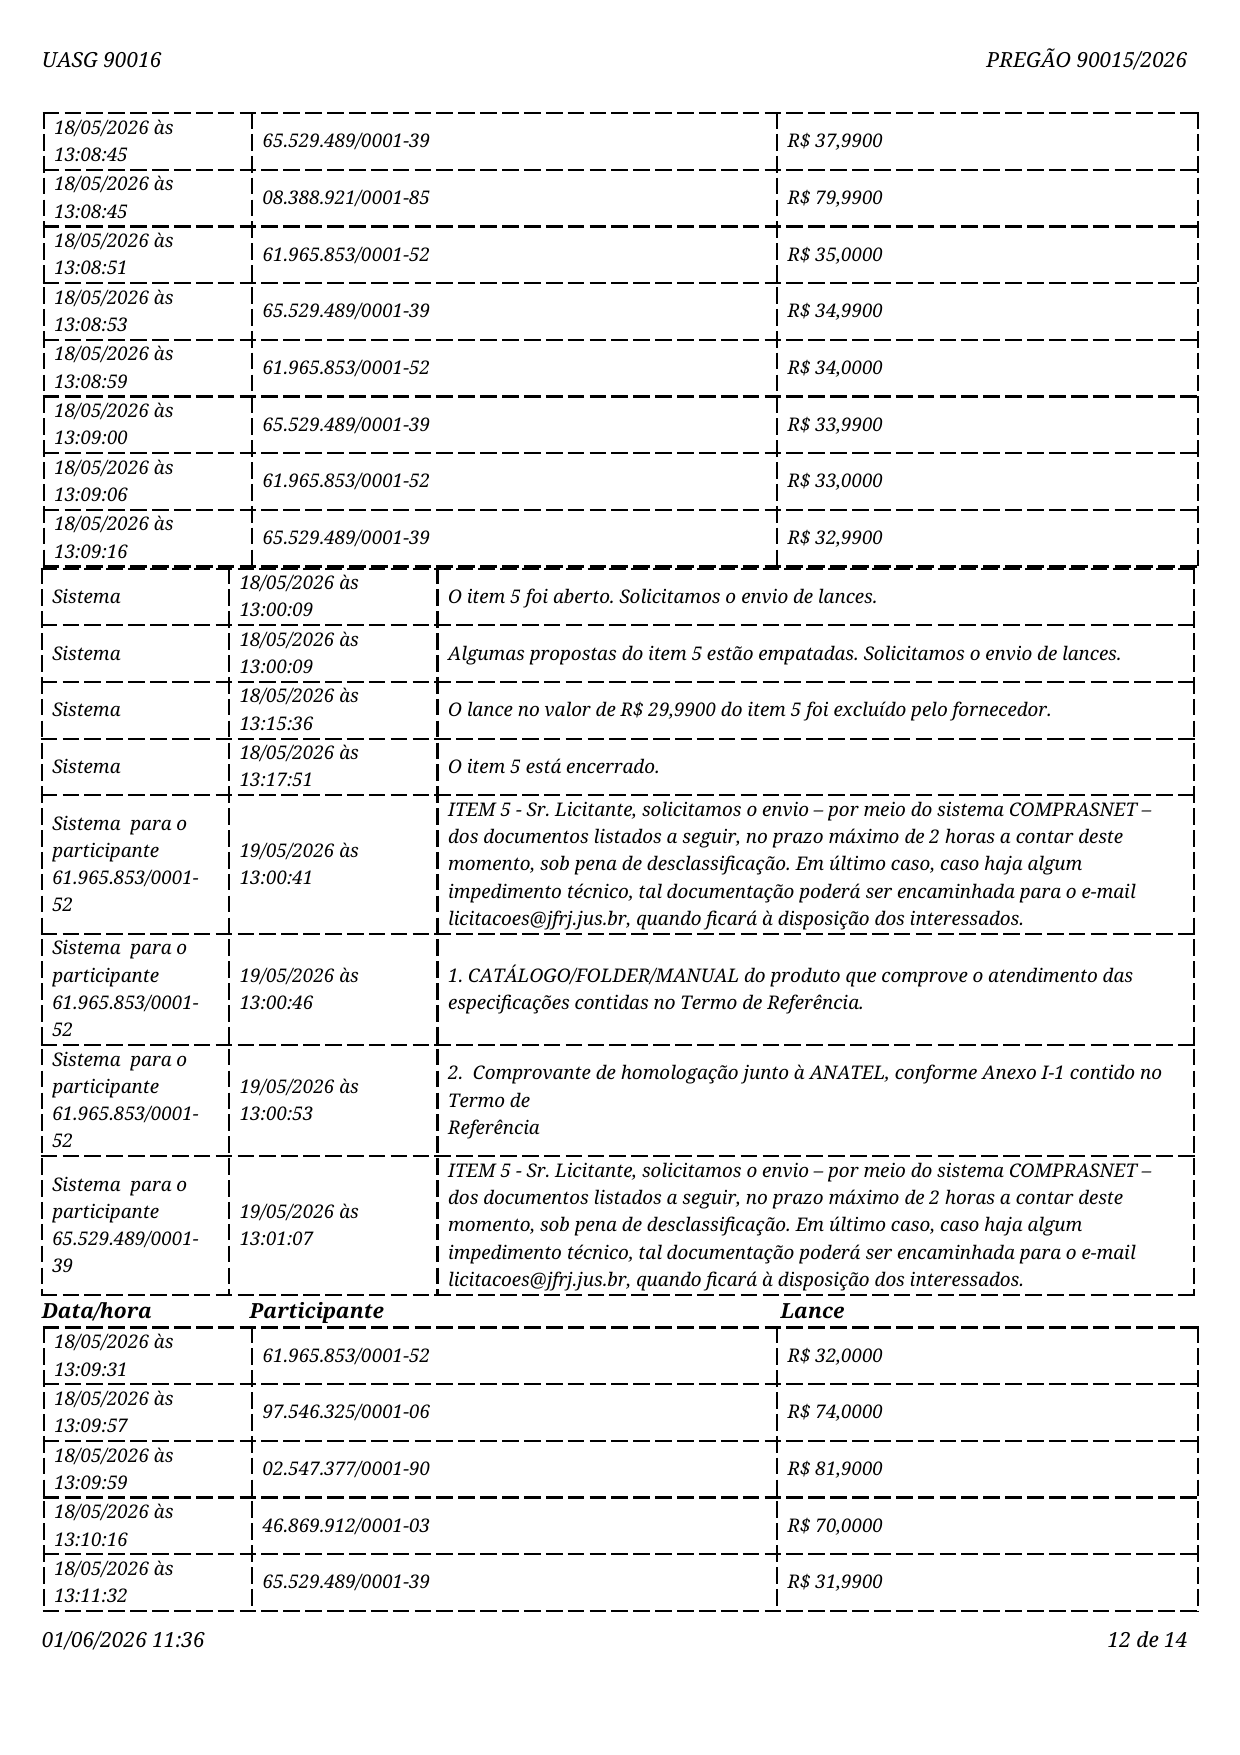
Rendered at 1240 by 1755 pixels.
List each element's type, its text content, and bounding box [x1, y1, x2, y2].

table_cell 18/05/2026 às 13:09:00 [44, 395, 252, 452]
table_cell 18/05/2026 às 13:08:59 [44, 339, 252, 395]
table_cell 65.529.489/0001-39 [252, 509, 777, 565]
table_cell R$ 34,9900 [777, 282, 1198, 339]
table_cell 97.546.325/0001-06 [252, 1383, 777, 1440]
table_cell 18/05/2026 às 13:09:59 [44, 1440, 252, 1496]
table_cell 61.965.853/0001-52 [252, 339, 777, 395]
table_cell R$ 74,0000 [777, 1383, 1198, 1440]
table_header O item 5 foi aberto. Solicitamos o envio de lances. [438, 568, 1194, 624]
table_cell 19/05/2026 às 13:01:07 [229, 1155, 437, 1294]
table_cell R$ 35,0000 [777, 225, 1198, 282]
table_cell 19/05/2026 às 13:00:53 [229, 1044, 437, 1155]
table_cell Sistema para o participante 61.965.853/0001-52 [42, 933, 229, 1044]
table_header 61.965.853/0001-52 [252, 1326, 777, 1383]
table_cell Sistema para o participante 61.965.853/0001-52 [42, 794, 229, 933]
table_cell O item 5 está encerrado. [438, 738, 1194, 794]
table_cell 18/05/2026 às 13:17:51 [229, 738, 437, 794]
table_cell 65.529.489/0001-39 [252, 1553, 777, 1610]
table_cell 1. CATÁLOGO/FOLDER/MANUAL do produto que comprove o atendimento das especificações contidas no Termo de Referência. [438, 933, 1194, 1044]
table_cell R$ 81,9000 [777, 1440, 1198, 1496]
table_cell R$ 32,9900 [777, 509, 1198, 565]
table_cell O lance no valor de R$ 29,9900 do item 5 foi excluído pelo fornecedor. [438, 681, 1194, 737]
table_cell Sistema [42, 624, 229, 681]
table_cell 18/05/2026 às 13:15:36 [229, 681, 437, 737]
table_cell 18/05/2026 às 13:08:45 [44, 112, 252, 169]
table_cell ITEM 5 - Sr. Licitante, solicitamos o envio – por meio do sistema COMPRASNET – dos documentos listados a seguir, no prazo máximo de 2 horas a contar deste momento, sob pena de desclassificação. Em último caso, caso haja algum impedimento técnico, tal documentação poderá ser encaminhada para o e-mail licitacoes@jfrj.jus.br, quando ficará à disposição dos interessados. [438, 794, 1194, 933]
table_cell Sistema para o participante 61.965.853/0001-52 [42, 1044, 229, 1155]
table_cell Sistema [42, 738, 229, 794]
table_header Sistema [42, 568, 229, 624]
table_cell 46.869.912/0001-03 [252, 1496, 777, 1553]
table_header 18/05/2026 às 13:00:09 [229, 568, 437, 624]
table_cell 18/05/2026 às 13:08:51 [44, 225, 252, 282]
table_cell 08.388.921/0001-85 [252, 169, 777, 225]
table_cell R$ 33,9900 [777, 395, 1198, 452]
table_cell R$ 31,9900 [777, 1553, 1198, 1610]
table_cell 18/05/2026 às 13:11:32 [44, 1553, 252, 1610]
table_cell 18/05/2026 às 13:09:06 [44, 452, 252, 509]
table_cell 19/05/2026 às 13:00:41 [229, 794, 437, 933]
table_cell 02.547.377/0001-90 [252, 1440, 777, 1496]
table_cell Sistema para o participante 65.529.489/0001-39 [42, 1155, 229, 1294]
table_cell Sistema [42, 681, 229, 737]
table_cell R$ 37,9900 [777, 112, 1198, 169]
table_cell 65.529.489/0001-39 [252, 395, 777, 452]
table_cell 2. Comprovante de homologação junto à ANATEL, conforme Anexo I-1 contido no Termo de Referência [438, 1044, 1194, 1155]
table_cell R$ 79,9900 [777, 169, 1198, 225]
table_cell 18/05/2026 às 13:09:57 [44, 1383, 252, 1440]
table_cell 61.965.853/0001-52 [252, 225, 777, 282]
table_cell 19/05/2026 às 13:00:46 [229, 933, 437, 1044]
table_cell 18/05/2026 às 13:10:16 [44, 1496, 252, 1553]
table_cell 18/05/2026 às 13:00:09 [229, 624, 437, 681]
table_cell ITEM 5 - Sr. Licitante, solicitamos o envio – por meio do sistema COMPRASNET – dos documentos listados a seguir, no prazo máximo de 2 horas a contar deste momento, sob pena de desclassificação. Em último caso, caso haja algum impedimento técnico, tal documentação poderá ser encaminhada para o e-mail licitacoes@jfrj.jus.br, quando ficará à disposição dos interessados. [438, 1155, 1194, 1294]
table_cell 65.529.489/0001-39 [252, 112, 777, 169]
table_cell R$ 34,0000 [777, 339, 1198, 395]
text Data/hora Participante Lance [42, 1296, 1189, 1324]
table_cell 18/05/2026 às 13:08:45 [44, 169, 252, 225]
table_header 18/05/2026 às 13:09:31 [44, 1326, 252, 1383]
table_header R$ 32,0000 [777, 1326, 1198, 1383]
table_cell R$ 33,0000 [777, 452, 1198, 509]
table_cell R$ 70,0000 [777, 1496, 1198, 1553]
table_cell 18/05/2026 às 13:09:16 [44, 509, 252, 565]
table_cell Algumas propostas do item 5 estão empatadas. Solicitamos o envio de lances. [438, 624, 1194, 681]
table_cell 61.965.853/0001-52 [252, 452, 777, 509]
table_cell 65.529.489/0001-39 [252, 282, 777, 339]
table_cell 18/05/2026 às 13:08:53 [44, 282, 252, 339]
